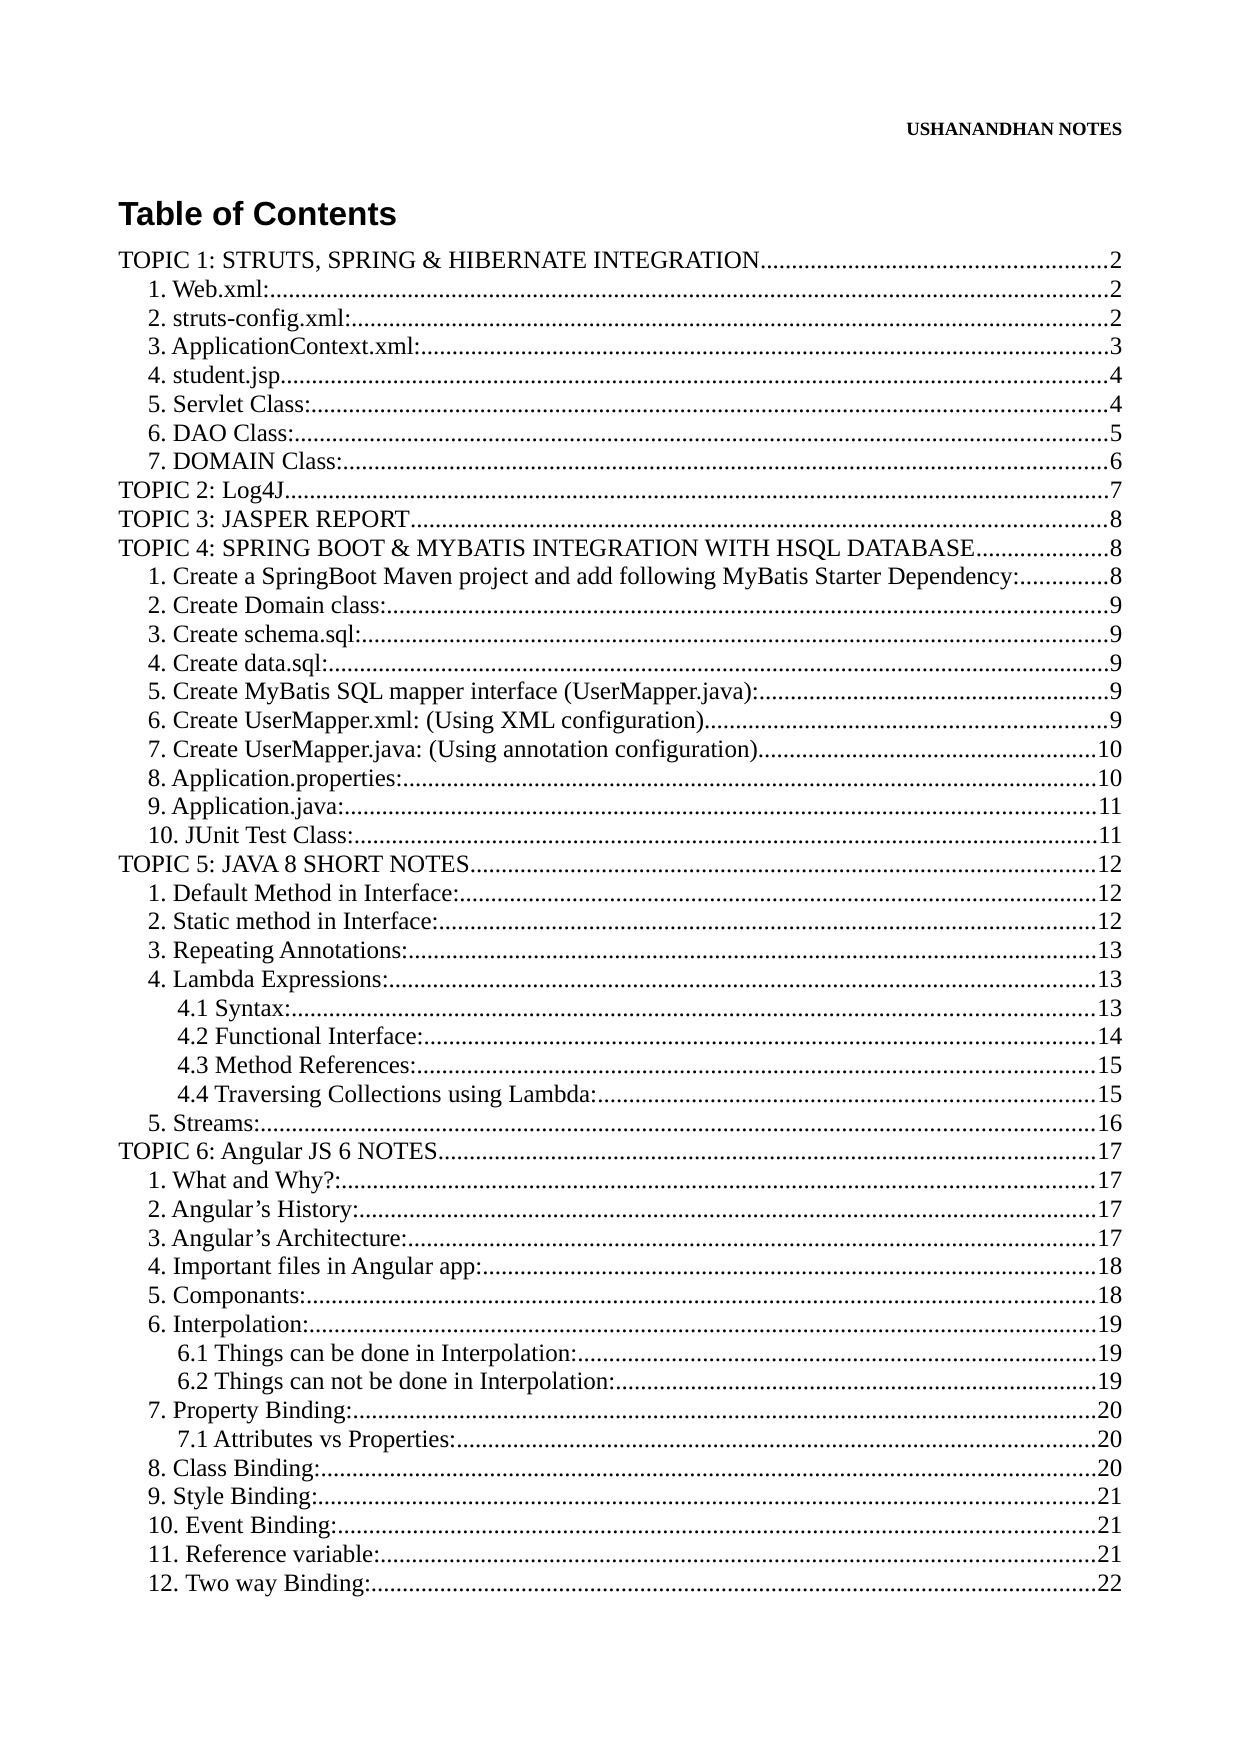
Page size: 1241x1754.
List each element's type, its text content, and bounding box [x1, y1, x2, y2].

text 10. Event Binding: 21 [148, 1510, 1122, 1539]
text TOPIC 2: Log4J 7 [118, 475, 1122, 504]
text TOPIC 5: JAVA 8 SHORT NOTES 12 [118, 849, 1122, 878]
text 8. Application.properties: 10 [148, 763, 1122, 791]
text 4.3 Method References: 15 [177, 1050, 1122, 1079]
text 5. Create MyBatis SQL mapper interface (UserMapper.java): 9 [148, 676, 1122, 705]
text 2. Angular’s History: 17 [148, 1194, 1122, 1223]
text 7. DOMAIN Class: 6 [148, 446, 1122, 475]
text 7. Create UserMapper.java: (Using annotation configuration) 10 [148, 734, 1122, 763]
text 5. Streams: 16 [148, 1108, 1122, 1136]
text 9. Style Binding: 21 [148, 1481, 1122, 1510]
text 1. Default Method in Interface: 12 [148, 878, 1122, 906]
text 6.1 Things can be done in Interpolation: 19 [177, 1338, 1122, 1366]
text 3. Create schema.sql: 9 [148, 619, 1122, 648]
text 3. Angular’s Architecture: 17 [148, 1223, 1122, 1251]
subtitle Table of Contents [118, 194, 1122, 233]
text 4. Create data.sql: 9 [148, 648, 1122, 676]
text 3. ApplicationContext.xml: 3 [148, 331, 1122, 360]
text TOPIC 3: JASPER REPORT 8 [118, 504, 1122, 533]
text 6. DAO Class: 5 [148, 418, 1122, 446]
text 4. Important files in Angular app: 18 [148, 1251, 1122, 1280]
text 3. Repeating Annotations: 13 [148, 935, 1122, 964]
text 12. Two way Binding: 22 [148, 1568, 1122, 1596]
text TOPIC 4: SPRING BOOT & MYBATIS INTEGRATION WITH HSQL DATABASE 8 [118, 533, 1122, 561]
text 11. Reference variable: 21 [148, 1539, 1122, 1568]
text 5. Servlet Class: 4 [148, 389, 1122, 418]
text 2. Create Domain class: 9 [148, 590, 1122, 619]
text 9. Application.java: 11 [148, 791, 1122, 820]
text 4. student.jsp 4 [148, 360, 1122, 389]
text 2. struts-config.xml: 2 [148, 303, 1122, 331]
text 4.1 Syntax: 13 [177, 993, 1122, 1021]
text 4. Lambda Expressions: 13 [148, 964, 1122, 993]
text 5. Componants: 18 [148, 1280, 1122, 1309]
text 6.2 Things can not be done in Interpolation: 19 [177, 1366, 1122, 1395]
text 4.2 Functional Interface: 14 [177, 1021, 1122, 1050]
text TOPIC 6: Angular JS 6 NOTES 17 [118, 1136, 1122, 1165]
text TOPIC 1: STRUTS, SPRING & HIBERNATE INTEGRATION 2 [118, 245, 1122, 274]
text 1. What and Why?: 17 [148, 1165, 1122, 1194]
text 1. Web.xml: 2 [148, 274, 1122, 303]
text 6. Create UserMapper.xml: (Using XML configuration) 9 [148, 705, 1122, 734]
text 6. Interpolation: 19 [148, 1309, 1122, 1338]
text 1. Create a SpringBoot Maven project and add following MyBatis Starter Dependency: 8 [148, 561, 1122, 590]
text 8. Class Binding: 20 [148, 1453, 1122, 1481]
text 10. JUnit Test Class: 11 [148, 820, 1122, 849]
text 2. Static method in Interface: 12 [148, 906, 1122, 935]
text 7.1 Attributes vs Properties: 20 [177, 1424, 1122, 1453]
text 7. Property Binding: 20 [148, 1395, 1122, 1424]
text 4.4 Traversing Collections using Lambda: 15 [177, 1079, 1122, 1108]
